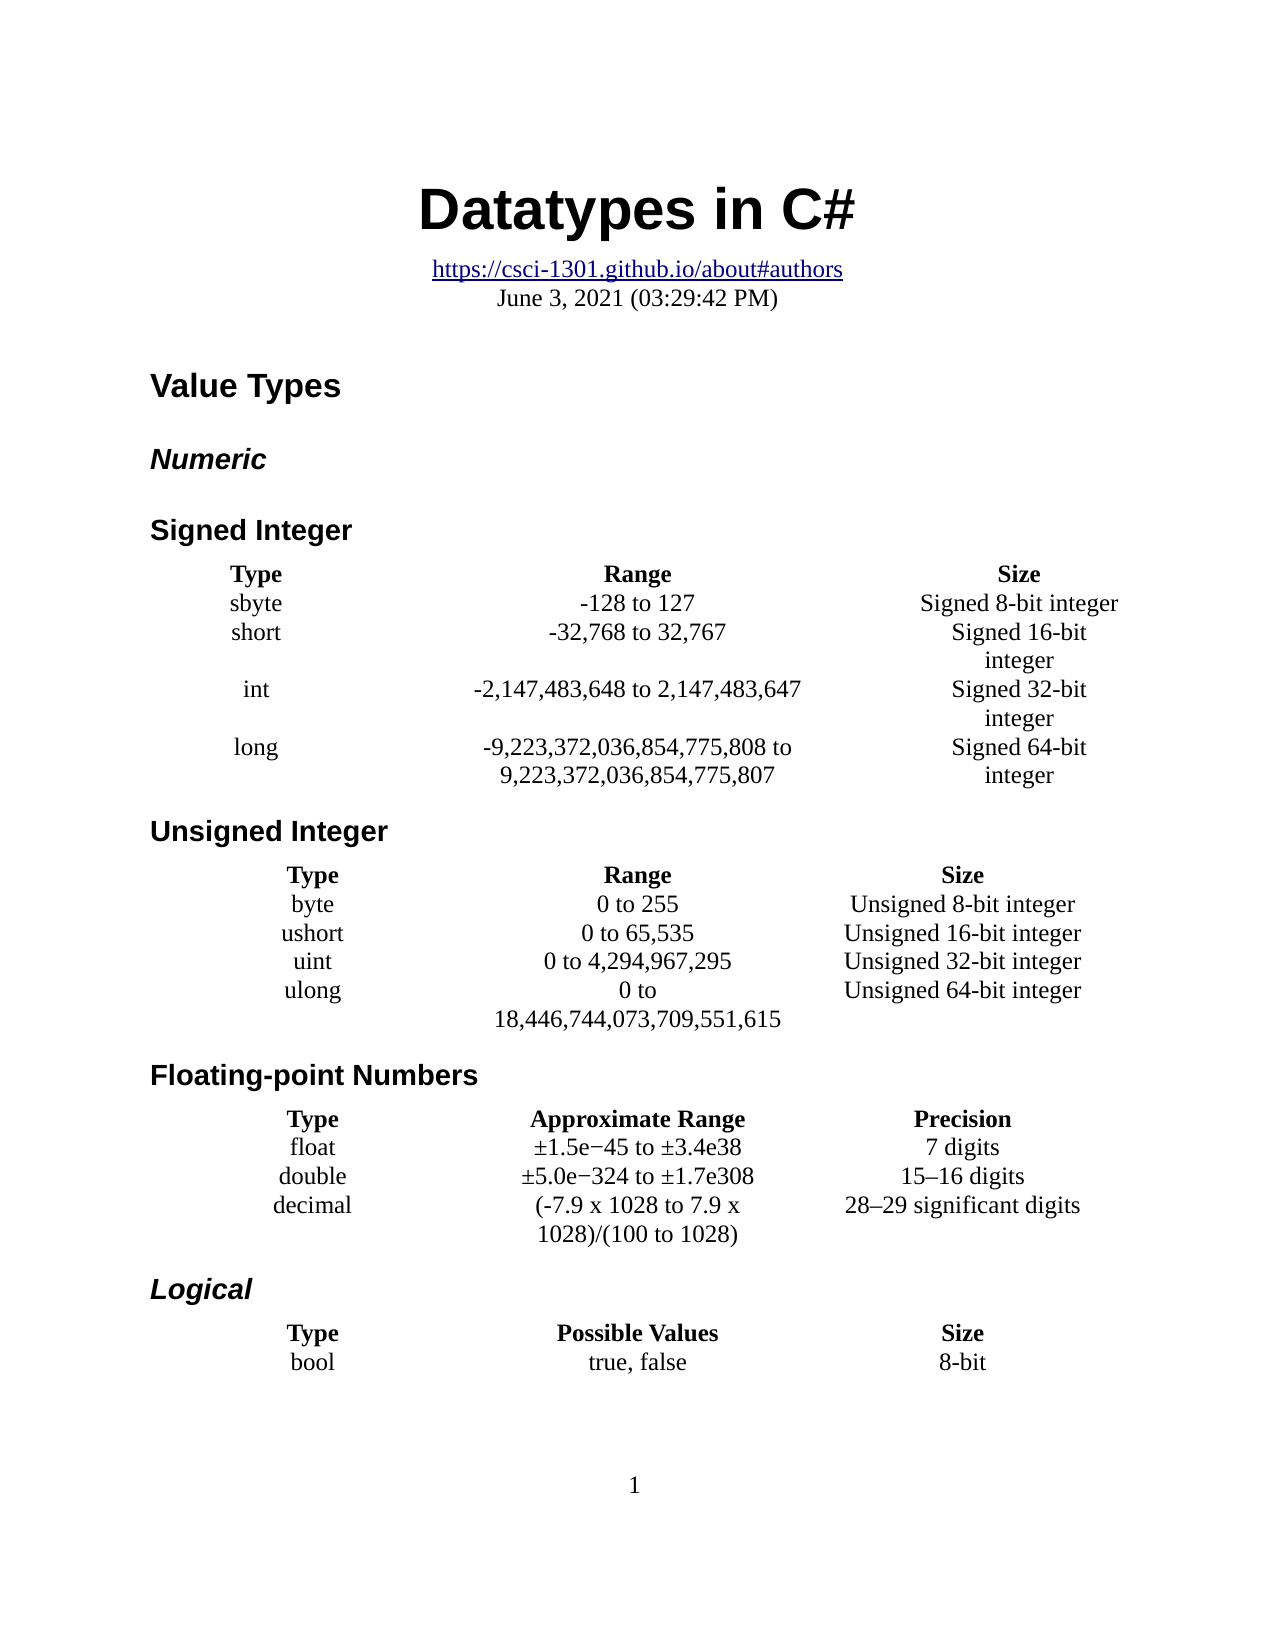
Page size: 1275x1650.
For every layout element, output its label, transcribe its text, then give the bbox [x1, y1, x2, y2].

table_cell true, false [475, 1347, 800, 1376]
table_cell bool [150, 1347, 475, 1376]
table_header Type [150, 860, 475, 889]
table_cell 0 to 18,446,744,073,709,551,615 [475, 975, 800, 1033]
table_cell 15–16 digits [800, 1161, 1125, 1190]
table_cell Unsigned 32-bit integer [800, 946, 1125, 975]
table_cell Unsigned 8-bit integer [800, 889, 1125, 918]
table_cell Signed 16-bit integer [913, 617, 1125, 674]
table_cell Signed 32-bit integer [913, 674, 1125, 732]
table_cell 0 to 65,535 [475, 918, 800, 946]
table_cell -2,147,483,648 to 2,147,483,647 [362, 674, 913, 732]
table_cell Signed 8-bit integer [913, 588, 1125, 617]
title Datatypes in C# [150, 175, 1125, 242]
table_cell 0 to 4,294,967,295 [475, 946, 800, 975]
table_cell 7 digits [800, 1133, 1125, 1161]
table_cell Unsigned 16-bit integer [800, 918, 1125, 946]
table_cell Unsigned 64-bit integer [800, 975, 1125, 1033]
table_header Range [475, 860, 800, 889]
table_header Approximate Range [475, 1104, 800, 1132]
table_cell 8-bit [800, 1347, 1125, 1376]
table_header Possible Values [475, 1319, 800, 1347]
table_cell short [150, 617, 362, 674]
table_header Size [913, 559, 1125, 588]
table_cell 0 to 255 [475, 889, 800, 918]
table_header Type [150, 559, 362, 588]
subtitle Signed Integer [150, 513, 1125, 547]
table_cell ulong [150, 975, 475, 1033]
table_header Size [800, 860, 1125, 889]
table_cell float [150, 1133, 475, 1161]
table_cell 28–29 significant digits [800, 1190, 1125, 1247]
table_cell sbyte [150, 588, 362, 617]
table_header Range [362, 559, 913, 588]
subtitle Numeric [150, 442, 1125, 476]
table_cell byte [150, 889, 475, 918]
subtitle Floating-point Numbers [150, 1058, 1125, 1091]
subtitle Logical [150, 1272, 1125, 1306]
subtitle Value Types [150, 366, 1125, 404]
table_header Precision [800, 1104, 1125, 1132]
table_cell -9,223,372,036,854,775,808 to 9,223,372,036,854,775,807 [362, 732, 913, 789]
subtitle Unsigned Integer [150, 814, 1125, 848]
table_cell double [150, 1161, 475, 1190]
table_cell decimal [150, 1190, 475, 1247]
text June 3, 2021 (03:29:42 PM) [150, 283, 1125, 312]
table_cell (-7.9 x 1028 to 7.9 x 1028)/(100 to 1028) [475, 1190, 800, 1247]
table_cell -32,768 to 32,767 [362, 617, 913, 674]
table_cell -128 to 127 [362, 588, 913, 617]
table_cell Signed 64-bit integer [913, 732, 1125, 789]
table_header Type [150, 1104, 475, 1132]
table_cell long [150, 732, 362, 789]
table_cell int [150, 674, 362, 732]
table_cell uint [150, 946, 475, 975]
table_cell ushort [150, 918, 475, 946]
table_header Type [150, 1319, 475, 1347]
table_cell ±1.5e−45 to ±3.4e38 [475, 1133, 800, 1161]
table_header Size [800, 1319, 1125, 1347]
text https://csci-1301.github.io/about#authors [150, 254, 1125, 283]
table_cell ±5.0e−324 to ±1.7e308 [475, 1161, 800, 1190]
